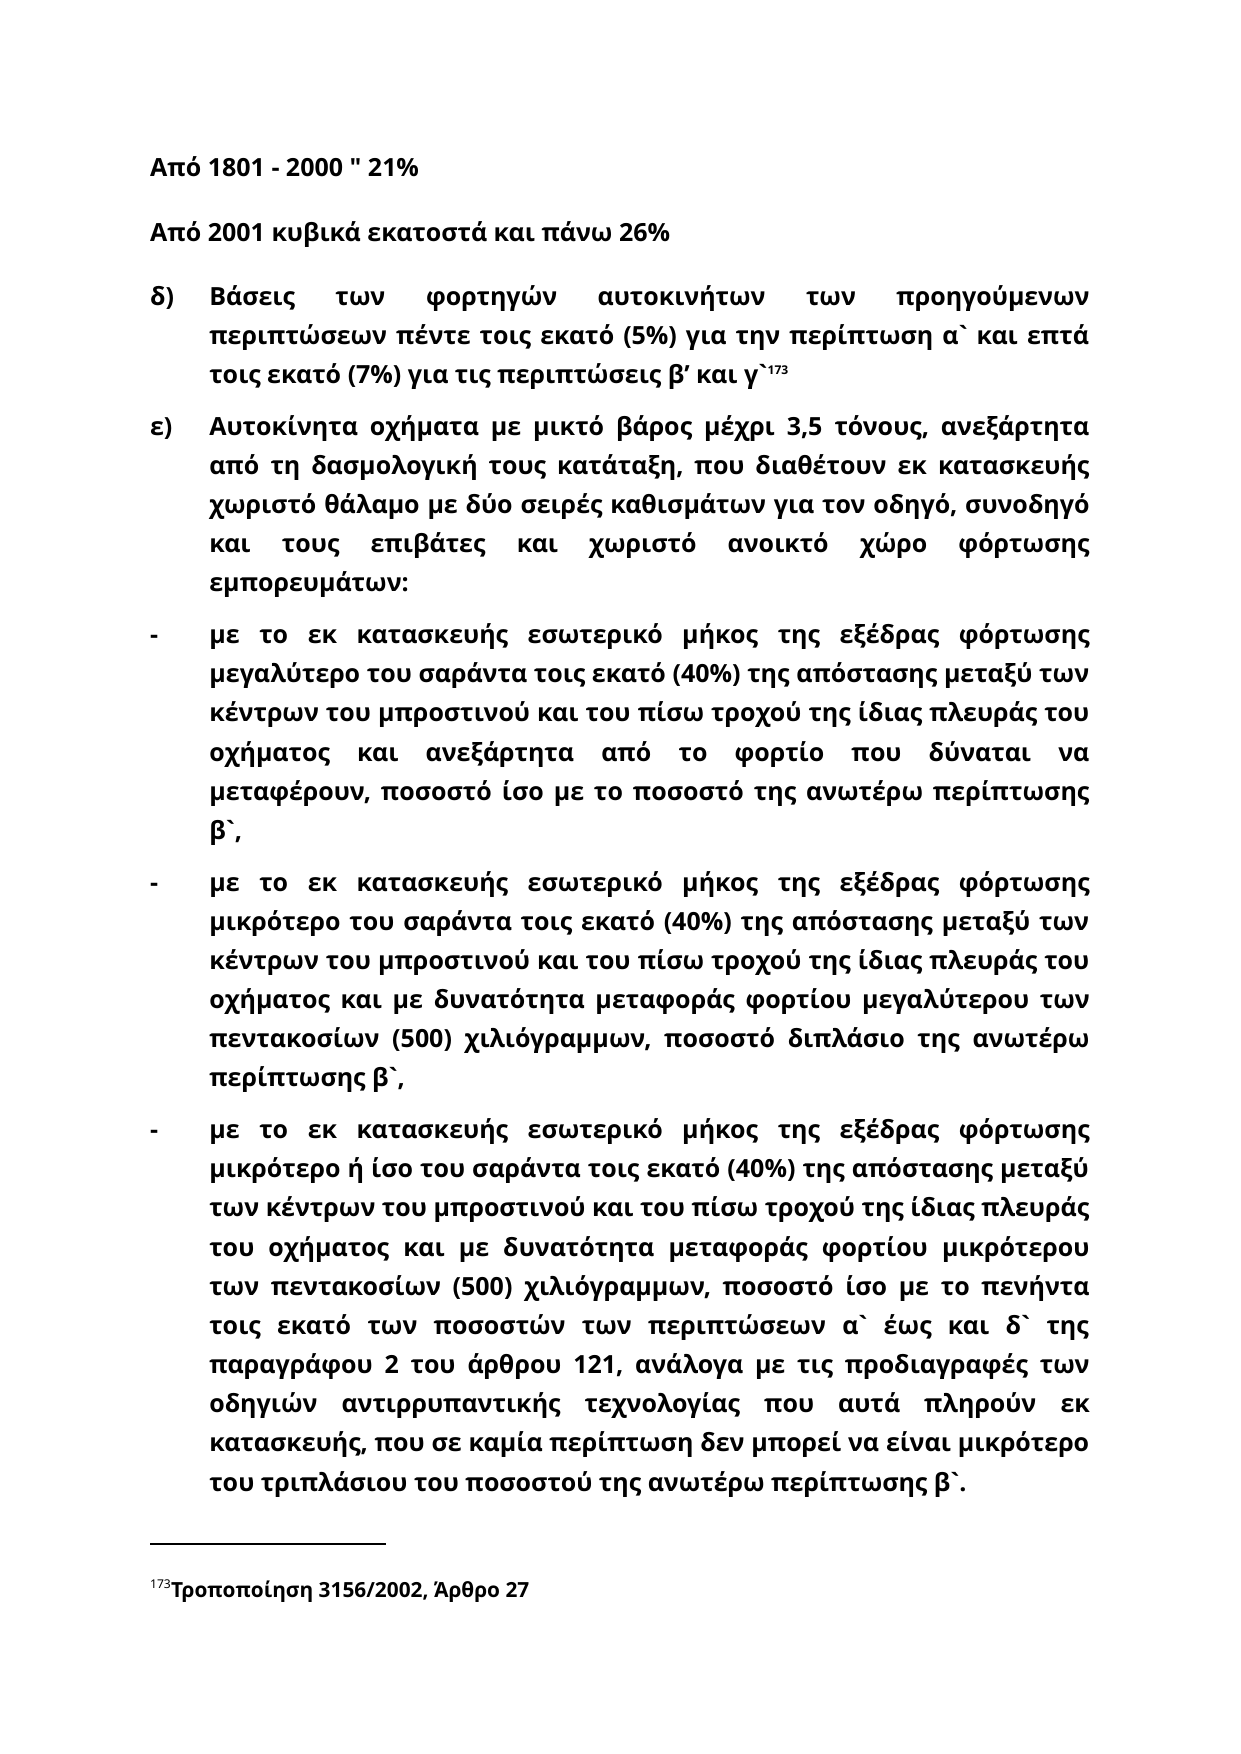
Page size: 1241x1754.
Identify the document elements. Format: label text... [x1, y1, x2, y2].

list - με το εκ κατασκευής εσωτερικό μήκος της εξέδρας φόρτωσης μικρότερο ή ίσο του σαράντα τοις εκατό (40%) της απόστασης μεταξύ των κέντρων του μπροστινού και του πίσω τροχού της ίδιας πλευράς του οχήματος και με δυνατότητα μεταφοράς φορτίου μικρότερου των πεντακοσίων (500) χιλιόγραμμων, ποσοστό ίσο με το πενήντα τοις εκατό των ποσοστών των περιπτώσεων α` έως και δ` της παραγράφου 2 του άρθρου 121, ανάλογα με τις προδιαγραφές των οδηγιών αντιρρυπαντικής τεχνολογίας που αυτά πληρούν εκ κατασκευής, που σε καμία περίπτωση δεν μπορεί να είναι μικρότερο του τριπλάσιου του ποσοστού της ανωτέρω περίπτωσης β`. [150, 1112, 1090, 1498]
list - με το εκ κατασκευής εσωτερικό μήκος της εξέδρας φόρτωσης μικρότερο του σαράντα τοις εκατό (40%) της απόστασης μεταξύ των κέντρων του μπροστινού και του πίσω τροχού της ίδιας πλευράς του οχήματος και με δυνατότητα μεταφοράς φορτίου μεγαλύτερου των πεντακοσίων (500) χιλιόγραμμων, ποσοστό διπλάσιο της ανωτέρω περίπτωσης β`, [150, 864, 1090, 1094]
text Τροποποίηση 3156/2002, Άρθρο 27 [150, 1576, 1090, 1604]
text Από 1801 - 2000 " 21% [150, 150, 1090, 184]
text Από 2001 κυβικά εκατοστά και πάνω 26% [150, 214, 1090, 248]
list - με το εκ κατασκευής εσωτερικό μήκος της εξέδρας φόρτωσης μεγαλύτερο του σαράντα τοις εκατό (40%) της απόστασης μεταξύ των κέντρων του μπροστινού και του πίσω τροχού της ίδιας πλευράς του οχήματος και ανεξάρτητα από το φορτίο που δύναται να μεταφέρουν, ποσοστό ίσο με το ποσοστό της ανωτέρω περίπτωσης β`, [150, 617, 1090, 847]
list δ) Βάσεις των φορτηγών αυτοκινήτων των προηγούμενων περιπτώσεων πέντε τοις εκατό (5%) για την περίπτωση α` και επτά τοις εκατό (7%) για τις περιπτώσεις β’ και γ` [150, 278, 1090, 391]
list ε) Αυτοκίνητα οχήματα με μικτό βάρος μέχρι 3,5 τόνους, ανεξάρτητα από τη δασμολογική τους κατάταξη, που διαθέτουν εκ κατασκευής χωριστό θάλαμο με δύο σειρές καθισμάτων για τον οδηγό, συνοδηγό και τους επιβάτες και χωριστό ανοικτό χώρο φόρτωσης εμπορευμάτων: [150, 408, 1090, 599]
